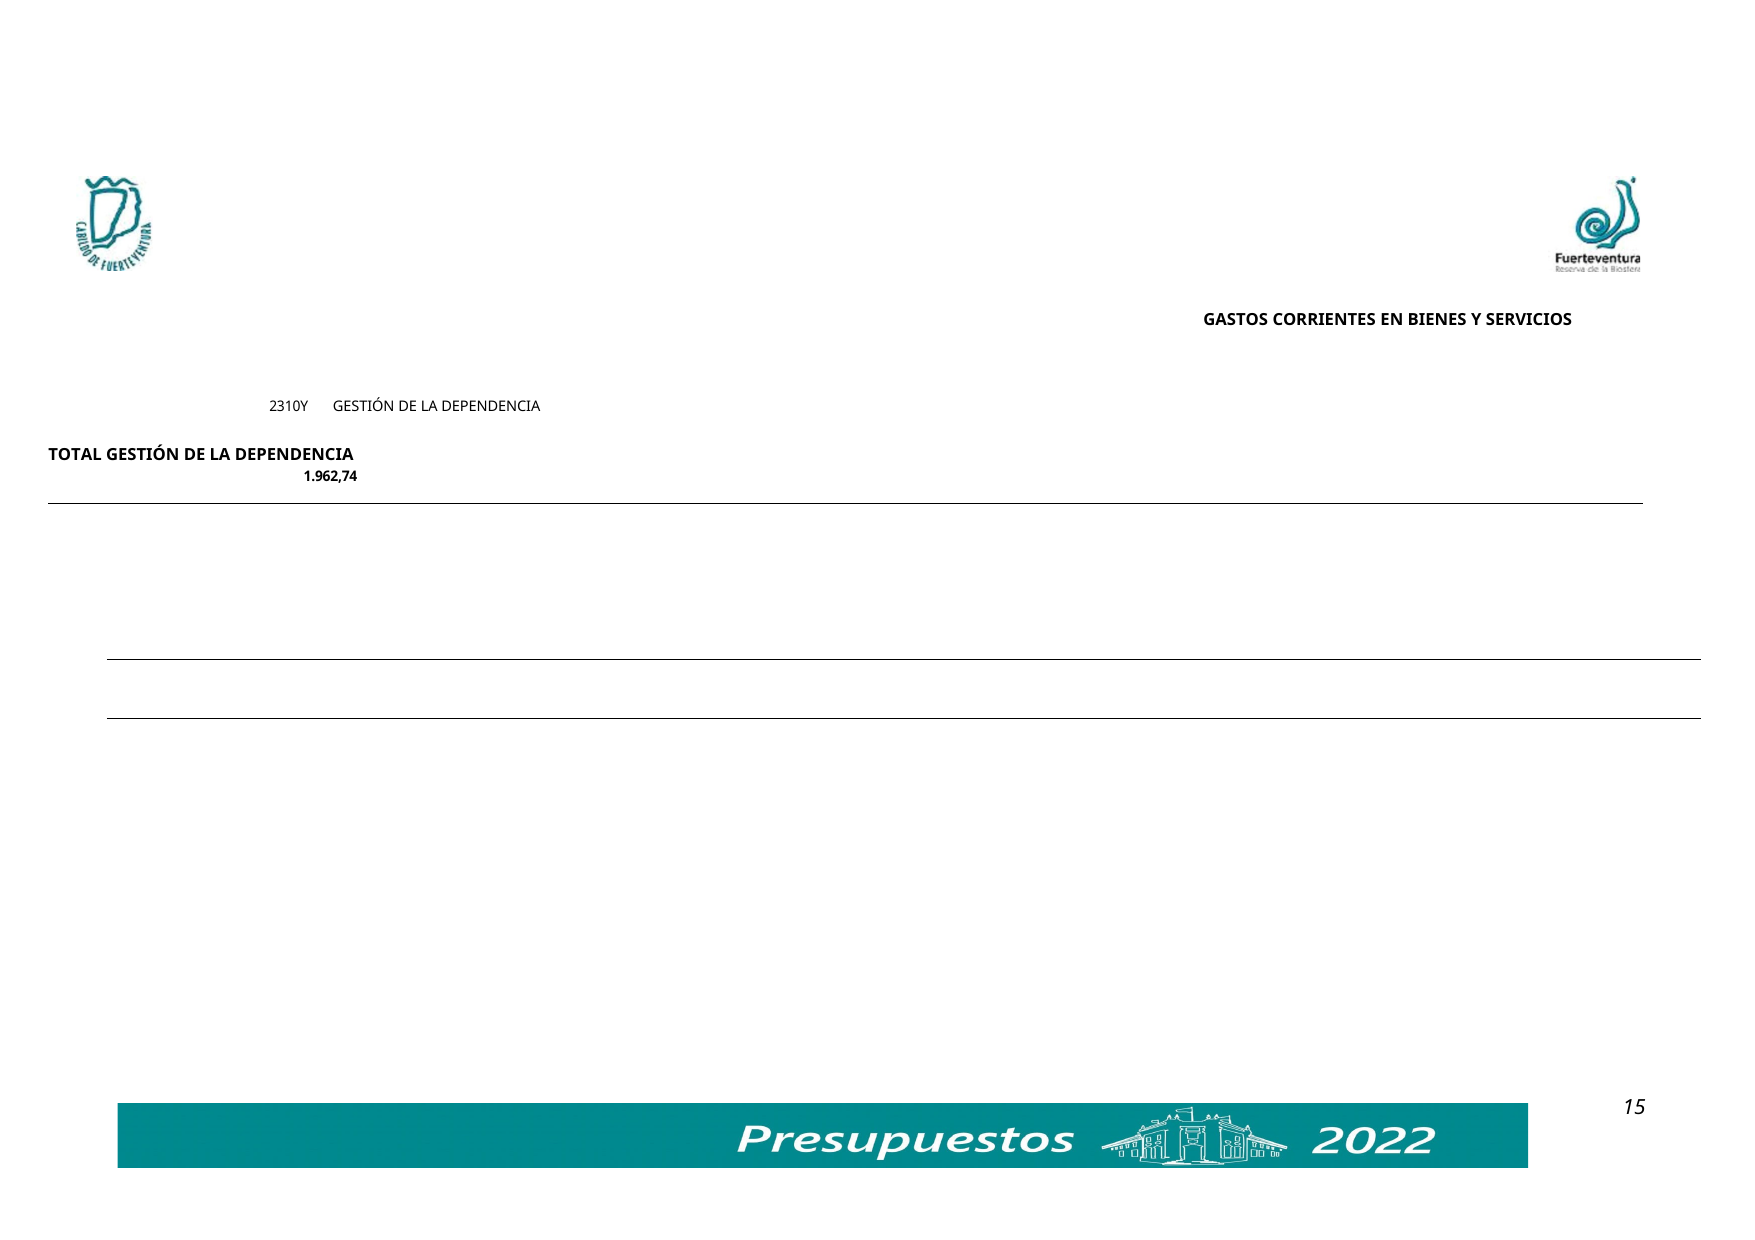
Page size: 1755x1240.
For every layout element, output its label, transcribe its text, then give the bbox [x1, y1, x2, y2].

table_cell 2310Y [59, 388, 321, 435]
text TOTAL GESTIÓN DE LA DEPENDENCIA 1.962,74 [48, 443, 357, 488]
table_cell GESTIÓN DE LA DEPENDENCIA [321, 388, 570, 435]
